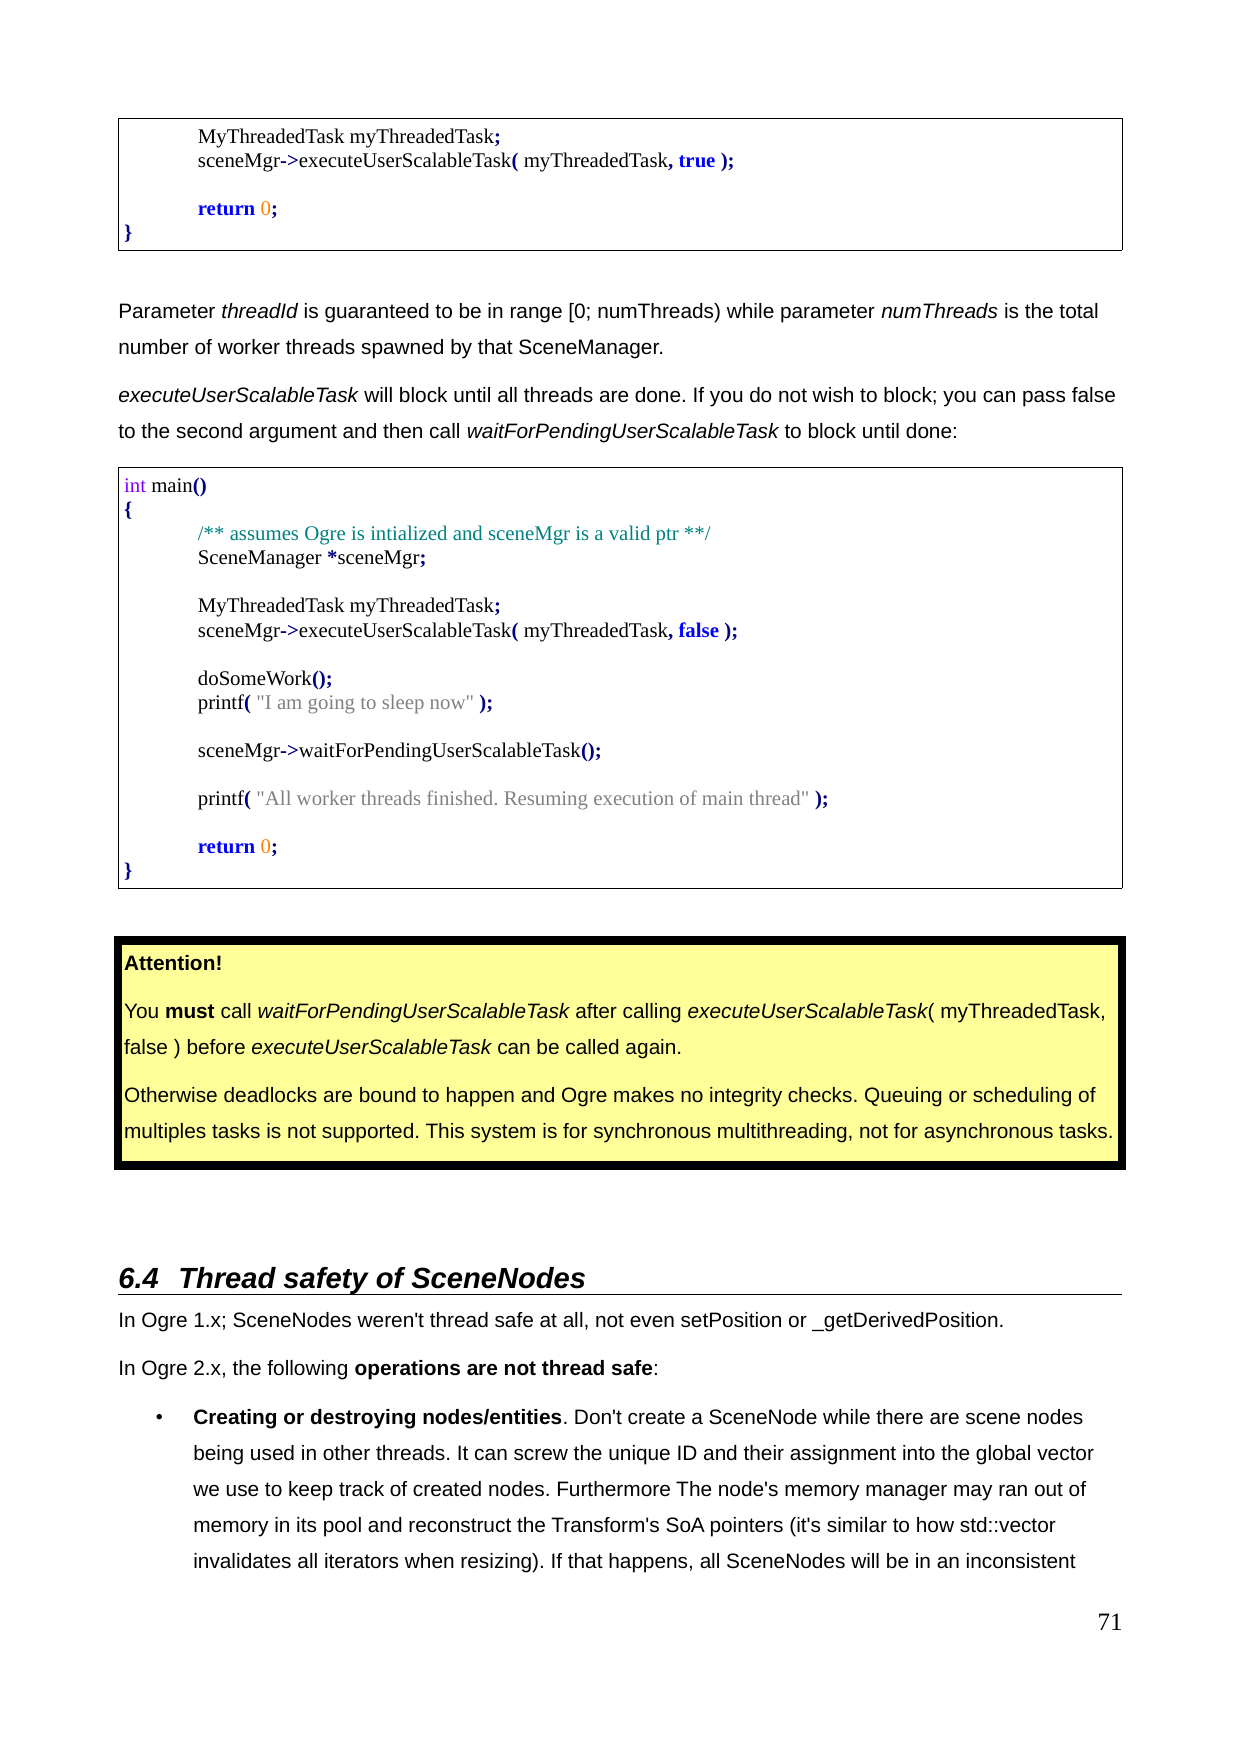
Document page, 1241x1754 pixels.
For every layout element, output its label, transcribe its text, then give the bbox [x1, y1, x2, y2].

subtitle Thread safety of SceneNodes [118, 1261, 1122, 1294]
table_header MyThreadedTask myThreadedTask; sceneMgr->executeUserScalableTask( myThreadedTask, true ); return 0; } [119, 119, 1122, 250]
text executeUserScalableTask will block until all threads are done. If you do not wish to block; you can pass false to the second argument and then call waitForPendingUserScalableTask to block until done: [118, 383, 1122, 443]
list Creating or destroying nodes/entities. Don't create a SceneNode while there are scene nodes being used in other threads. It can screw the unique ID and their assignment into the global vector we use to keep track of created nodes. Furthermore The node's memory manager may ran out of memory in its pool and reconstruct the Transform's SoA pointers (it's similar to how std::vector invalidates all iterators when resizing). If that happens, all SceneNodes will be in an inconsistent [156, 1404, 1122, 1572]
text Parameter threadId is guaranteed to be in range [0; numThreads) while parameter numThreads is the total number of worker threads spawned by that SceneManager. [118, 298, 1122, 358]
table_header int main() { /** assumes Ogre is intialized and sceneMgr is a valid ptr **/ SceneManager *sceneMgr; MyThreadedTask myThreadedTask; sceneMgr->executeUserScalableTask( myThreadedTask, false ); doSomeWork(); printf( "I am going to sleep now" ); sceneMgr->waitForPendingUserScalableTask(); printf( "All worker threads finished. Resuming execution of main thread" ); return 0; } [119, 468, 1122, 888]
text In Ogre 2.x, the following operations are not thread safe: [118, 1356, 1122, 1380]
text In Ogre 1.x; SceneNodes weren't thread safe at all, not even setPosition or _getDerivedPosition. [118, 1308, 1122, 1332]
table_header Attention! You must call waitForPendingUserScalableTask after calling executeUserScalableTask( myThreadedTask, false ) before executeUserScalableTask can be called again. Otherwise deadlocks are bound to happen and Ogre makes no integrity checks. Queuing or scheduling of multiples tasks is not supported. This system is for synchronous multithreading, not for asynchronous tasks. [122, 945, 1118, 1161]
